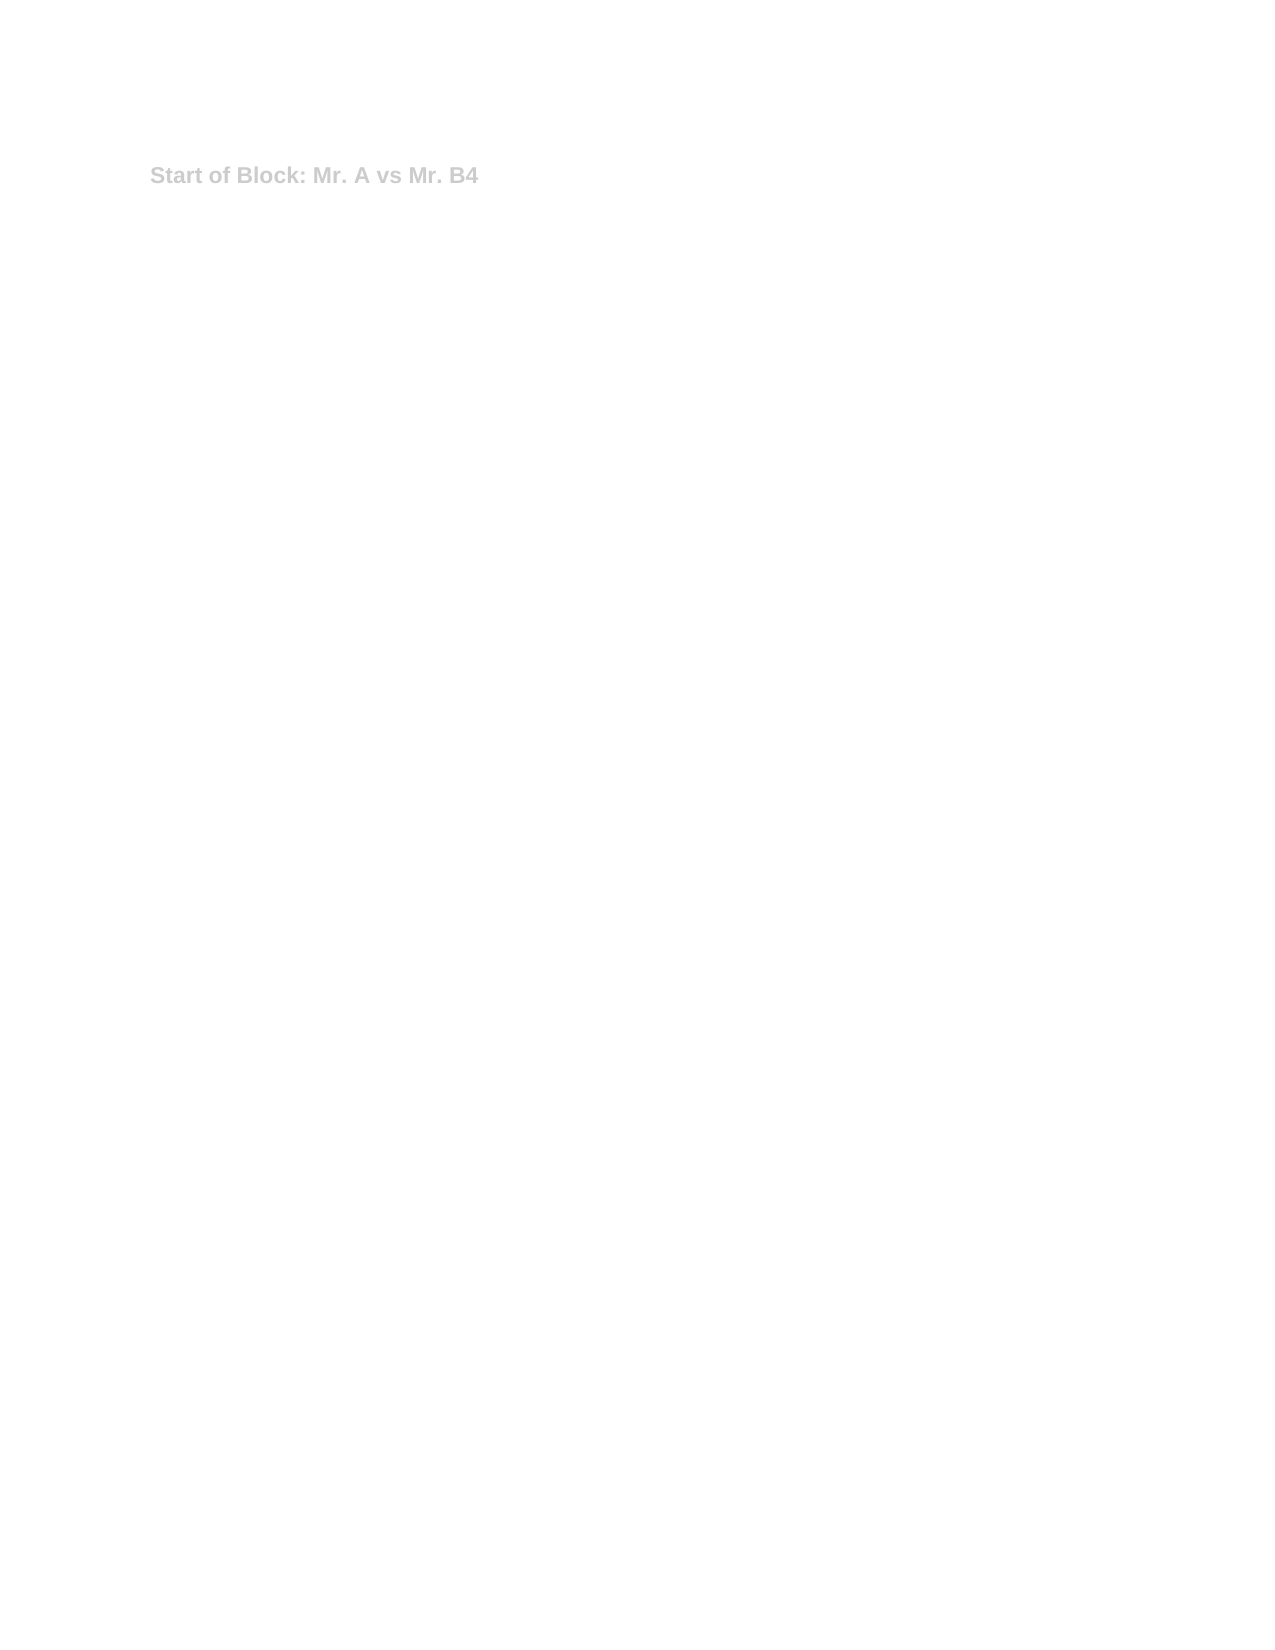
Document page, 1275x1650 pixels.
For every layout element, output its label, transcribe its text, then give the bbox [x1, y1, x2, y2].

text Start of Block: Mr. A vs Mr. B4 [150, 162, 1125, 189]
